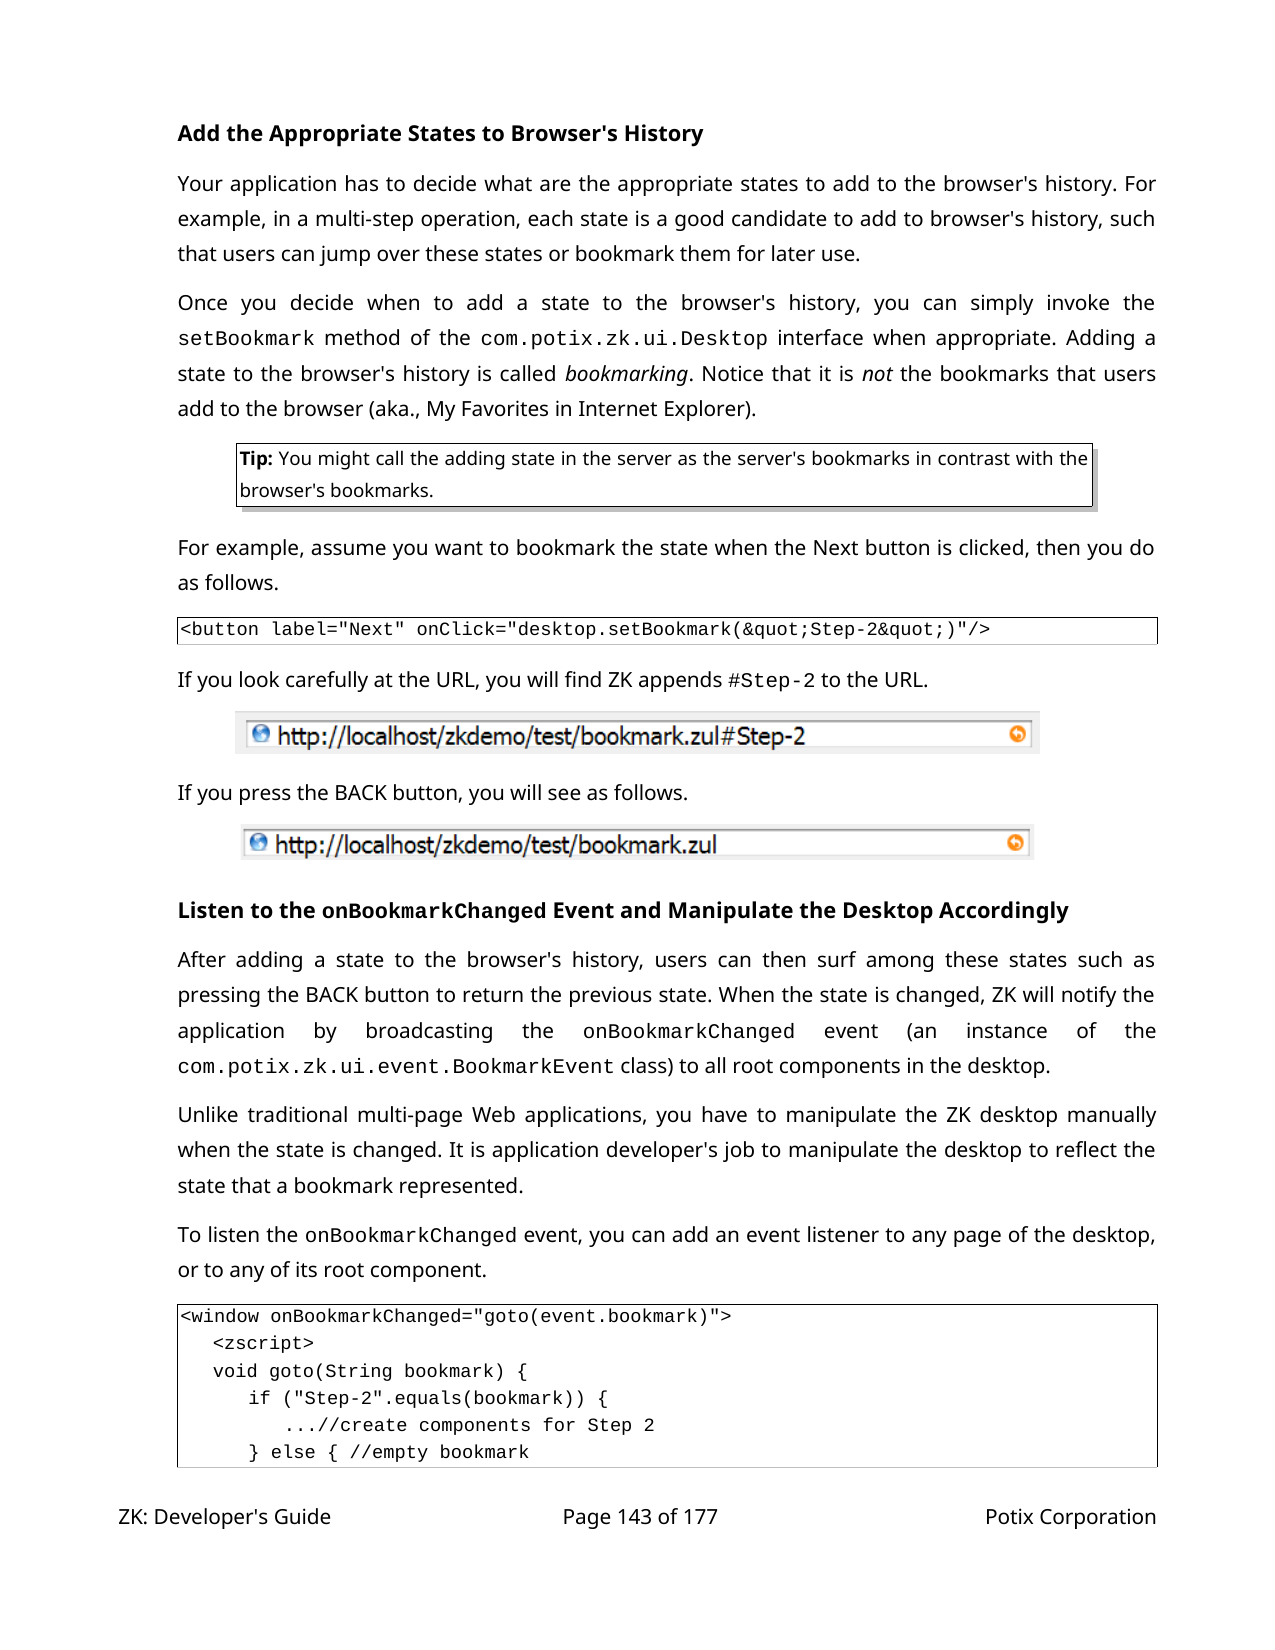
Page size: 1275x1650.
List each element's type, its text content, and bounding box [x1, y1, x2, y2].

text <window onBookmarkChanged="goto(event.bookmark)"> [178, 1305, 1157, 1328]
text Tip: You might call the adding state in the server as the server's bookmarks in contrast with the browser's bookmarks. [237, 444, 1092, 506]
picture [235, 711, 1040, 754]
picture [240, 824, 1035, 860]
text ...//create components for Step 2 [178, 1413, 1157, 1437]
subtitle Add the Appropriate States to Browser's History [177, 118, 1157, 148]
text if ("Step-2".equals(bookmark)) { [178, 1386, 1157, 1410]
text <button label="Next" onClick="desktop.setBookmark(&quot;Step-2&quot;)"/> [178, 618, 1157, 644]
text Once you decide when to add a state to the browser's history, you can simply invoke the setBookmark method of the com.potix.zk.ui.Desktop interface when appropriate. Adding a state to the browser's history is called bookmarking. Notice that it is not the bookmarks that users add to the browser (aka., My Favorites in Internet Explorer). [177, 288, 1157, 422]
text Your application has to decide what are the appropriate states to add to the browser's history. For example, in a multi-step operation, each state is a good candidate to add to browser's history, such that users can jump over these states or bookmark them for later use. [177, 169, 1157, 267]
text If you press the BACK button, you will see as follows. [177, 778, 1157, 806]
text For example, assume you want to bookmark the state when the Next button is clicked, then you do as follows. [177, 533, 1157, 596]
subtitle Listen to the onBookmarkChanged Event and Manipulate the Desktop Accordingly [177, 849, 1157, 925]
text After adding a state to the browser's history, users can then surf among these states such as pressing the BACK button to return the previous state. When the state is changed, ZK will notify the application by broadcasting the onBookmarkChanged event (an instance of the com.potix.zk.ui.event.BookmarkEvent class) to all root components in the desktop. [177, 945, 1157, 1080]
text } else { //empty bookmark [178, 1440, 1157, 1467]
text void goto(String bookmark) { [178, 1358, 1157, 1383]
text If you look carefully at the URL, you will find ZK appends #Step-2 to the URL. [177, 665, 1157, 693]
text <zscript> [178, 1331, 1157, 1356]
text Unlike traditional multi-page Web applications, you have to manipulate the ZK desktop manually when the state is changed. It is application developer's job to manipulate the desktop to reflect the state that a bookmark represented. [177, 1100, 1157, 1199]
text To listen the onBookmarkChanged event, you can add an event listener to any page of the desktop, or to any of its root component. [177, 1220, 1157, 1283]
